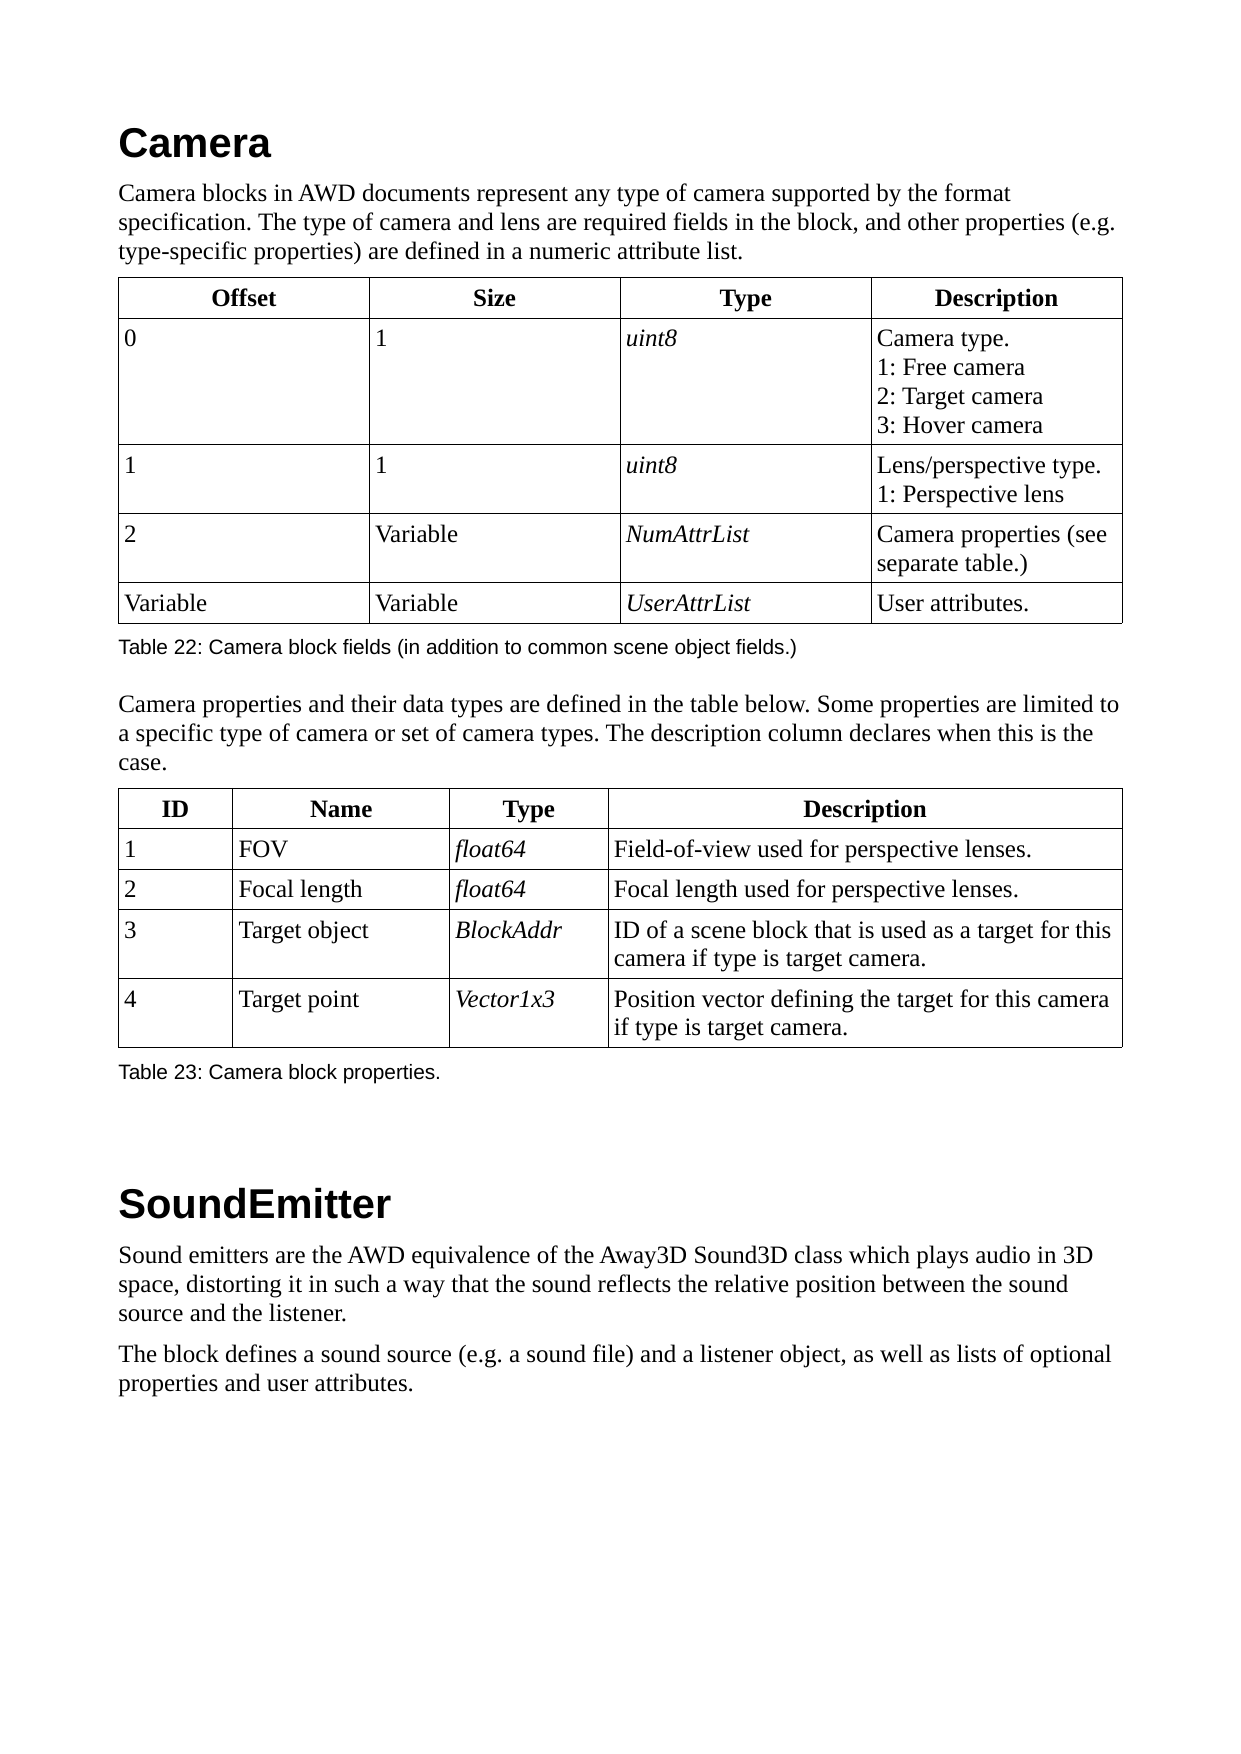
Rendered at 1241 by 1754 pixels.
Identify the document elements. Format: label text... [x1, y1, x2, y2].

table_cell 2 [119, 870, 232, 909]
table_cell BlockAddr [450, 910, 608, 978]
table_cell Variable [370, 514, 620, 582]
table_cell Variable [370, 583, 620, 623]
table_cell Vector1x3 [450, 979, 608, 1047]
subtitle Camera [118, 118, 1122, 166]
table_cell 1 [370, 445, 620, 513]
table_cell 1 [119, 829, 232, 868]
table_cell Camera properties (see separate table.) [872, 514, 1122, 582]
table_cell 1 [370, 319, 620, 444]
table_header ID [119, 789, 232, 828]
table_cell Camera type. 1: Free camera 2: Target camera 3: Hover camera [872, 319, 1122, 444]
table_cell 4 [119, 979, 232, 1047]
table_cell Focal length used for perspective lenses. [609, 870, 1122, 909]
text Table 23: Camera block properties. [118, 1059, 1122, 1083]
text The block defines a sound source (e.g. a sound file) and a listener object, as well as lists of optional properties and user attributes. [118, 1339, 1122, 1396]
text Sound emitters are the AWD equivalence of the Away3D Sound3D class which plays audio in 3D space, distorting it in such a way that the sound reflects the relative position between the sound source and the listener. [118, 1240, 1122, 1326]
table_cell Lens/perspective type. 1: Perspective lens [872, 445, 1122, 513]
table_cell float64 [450, 870, 608, 909]
table_cell Position vector defining the target for this camera if type is target camera. [609, 979, 1122, 1047]
table_cell 3 [119, 910, 232, 978]
table_cell 0 [119, 319, 369, 444]
table_header Type [621, 278, 871, 318]
table_header Type [450, 789, 608, 828]
text Camera properties and their data types are defined in the table below. Some properties are limited to a specific type of camera or set of camera types. The description column declares when this is the case. [118, 689, 1122, 775]
text Table 22: Camera block fields (in addition to common scene object fields.) [118, 635, 1122, 659]
table_cell User attributes. [872, 583, 1122, 623]
table_cell uint8 [621, 319, 871, 444]
table_cell float64 [450, 829, 608, 868]
table_header Description [872, 278, 1122, 318]
table_cell UserAttrList [621, 583, 871, 623]
table_cell Focal length [233, 870, 449, 909]
table_cell Variable [119, 583, 369, 623]
table_header Offset [119, 278, 369, 318]
table_header Description [609, 789, 1122, 828]
table_cell NumAttrList [621, 514, 871, 582]
subtitle SoundEmitter [118, 1180, 1122, 1228]
table_cell Target point [233, 979, 449, 1047]
table_cell Target object [233, 910, 449, 978]
table_cell FOV [233, 829, 449, 868]
table_header Size [370, 278, 620, 318]
table_cell ID of a scene block that is used as a target for this camera if type is target camera. [609, 910, 1122, 978]
table_cell 1 [119, 445, 369, 513]
table_header Name [233, 789, 449, 828]
table_cell uint8 [621, 445, 871, 513]
table_cell Field-of-view used for perspective lenses. [609, 829, 1122, 868]
text Camera blocks in AWD documents represent any type of camera supported by the format specification. The type of camera and lens are required fields in the block, and other properties (e.g. type-specific properties) are defined in a numeric attribute list. [118, 178, 1122, 265]
table_cell 2 [119, 514, 369, 582]
